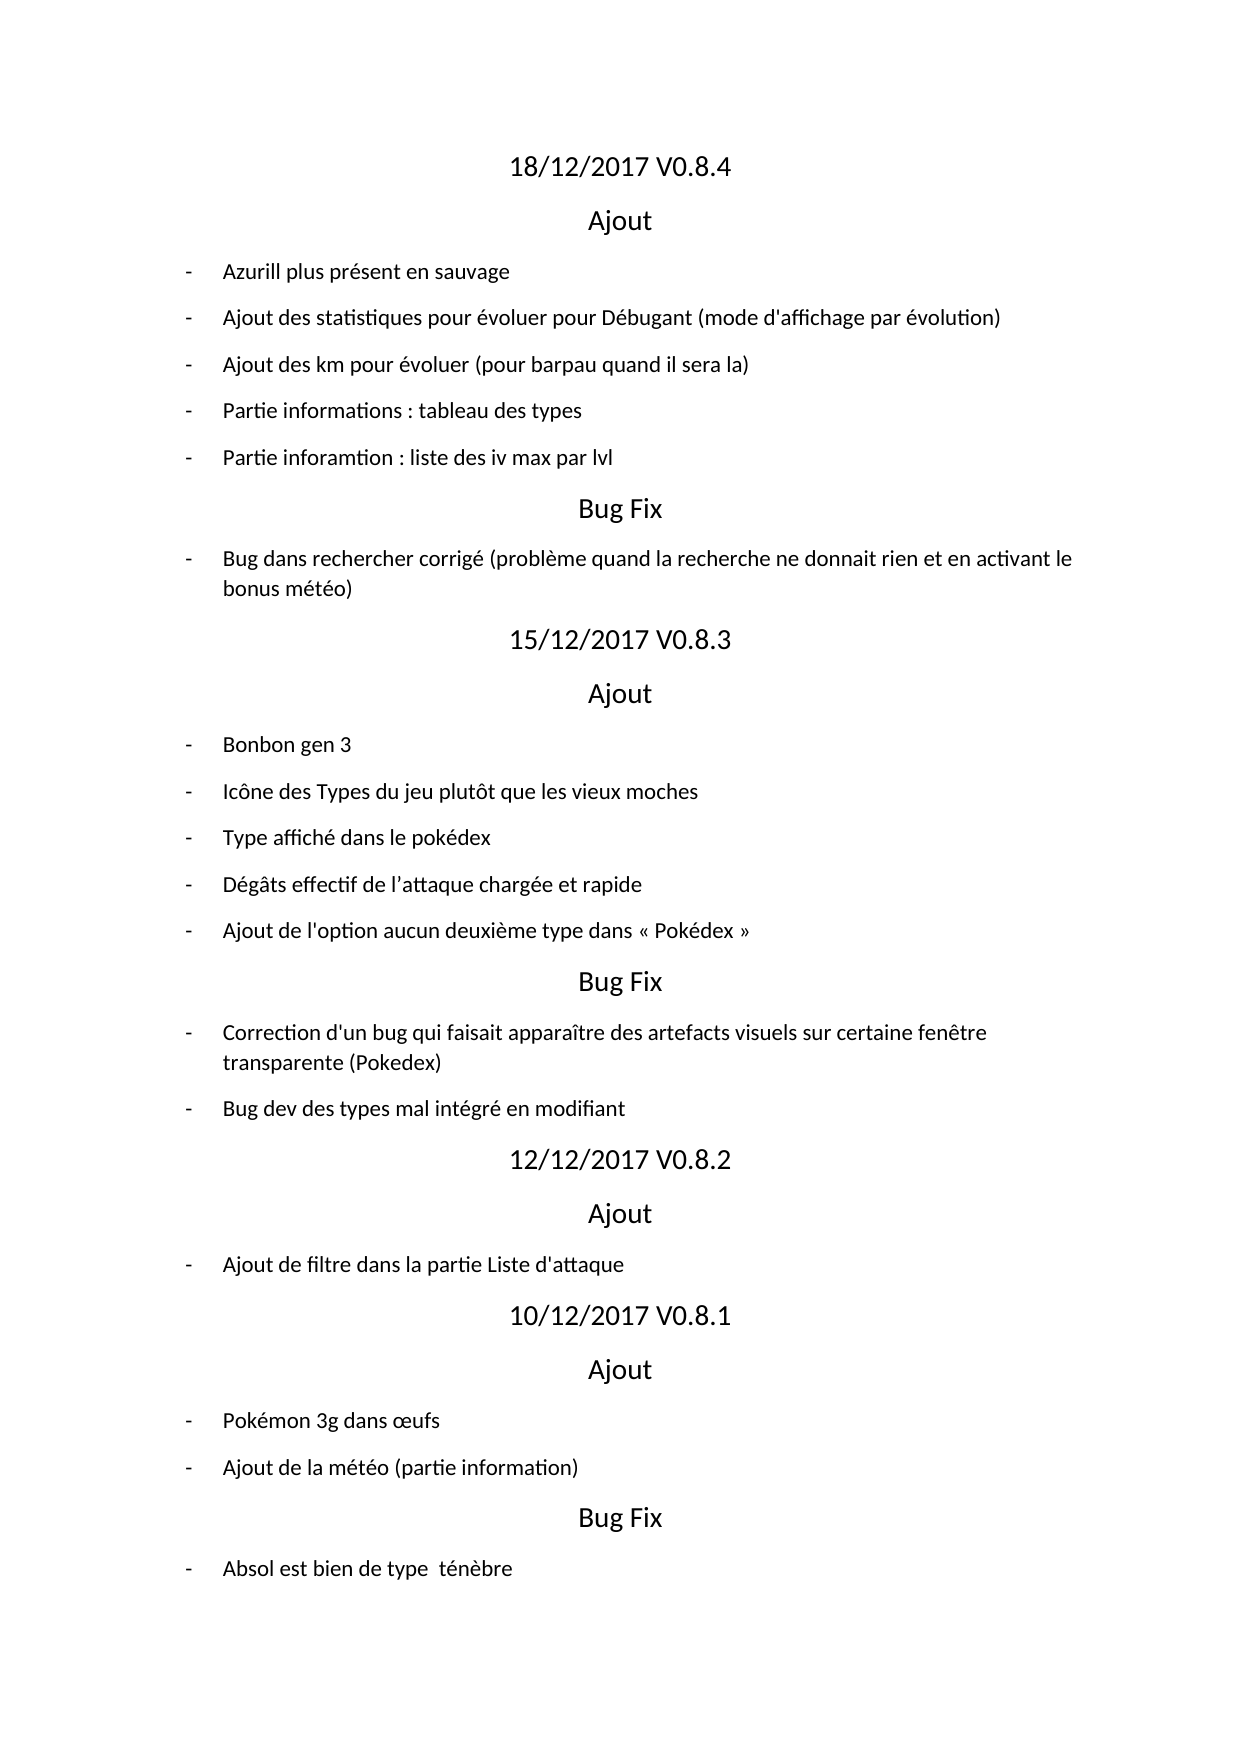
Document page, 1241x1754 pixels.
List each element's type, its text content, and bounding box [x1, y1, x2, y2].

text Ajout [148, 202, 1093, 238]
list Ajout de la météo (partie information) [185, 1453, 1093, 1481]
list Bug Fix [148, 1499, 1093, 1535]
text 15/12/2017 V0.8.3 [148, 621, 1093, 657]
text 18/12/2017 V0.8.4 [148, 148, 1093, 183]
list Bug dev des types mal intégré en modifiant [185, 1094, 1093, 1122]
list Dégâts effectif de l’attaque chargée et rapide [185, 870, 1093, 898]
list Type affiché dans le pokédex [185, 823, 1093, 851]
list Correction d'un bug qui faisait apparaître des artefacts visuels sur certaine fenêtre transparente (Pokedex) [185, 1018, 1093, 1076]
text 12/12/2017 V0.8.2 [148, 1141, 1093, 1176]
text Ajout [148, 1196, 1093, 1231]
list Ajout des km pour évoluer (pour barpau quand il sera la) [185, 350, 1093, 378]
list Absol est bien de type ténèbre [185, 1554, 1093, 1582]
list Bug Fix [148, 490, 1093, 525]
list Ajout des statistiques pour évoluer pour Débugant (mode d'affichage par évolution) [185, 303, 1093, 332]
list Partie informations : tableau des types [185, 397, 1093, 425]
text Ajout [148, 676, 1093, 711]
text 10/12/2017 V0.8.1 [148, 1297, 1093, 1332]
text Bug Fix [148, 963, 1093, 999]
list Bug dans rechercher corrigé (problème quand la recherche ne donnait rien et en activant le bonus météo) [185, 544, 1093, 602]
list Partie inforamtion : liste des iv max par lvl [185, 443, 1093, 471]
list Icône des Types du jeu plutôt que les vieux moches [185, 777, 1093, 805]
list Ajout de l'option aucun deuxième type dans « Pokédex » [185, 917, 1093, 944]
list Bonbon gen 3 [185, 730, 1093, 758]
list Ajout de filtre dans la partie Liste d'attaque [185, 1250, 1093, 1278]
list Pokémon 3g dans œufs [185, 1406, 1093, 1434]
list Azurill plus présent en sauvage [185, 257, 1093, 285]
text Ajout [148, 1351, 1093, 1387]
